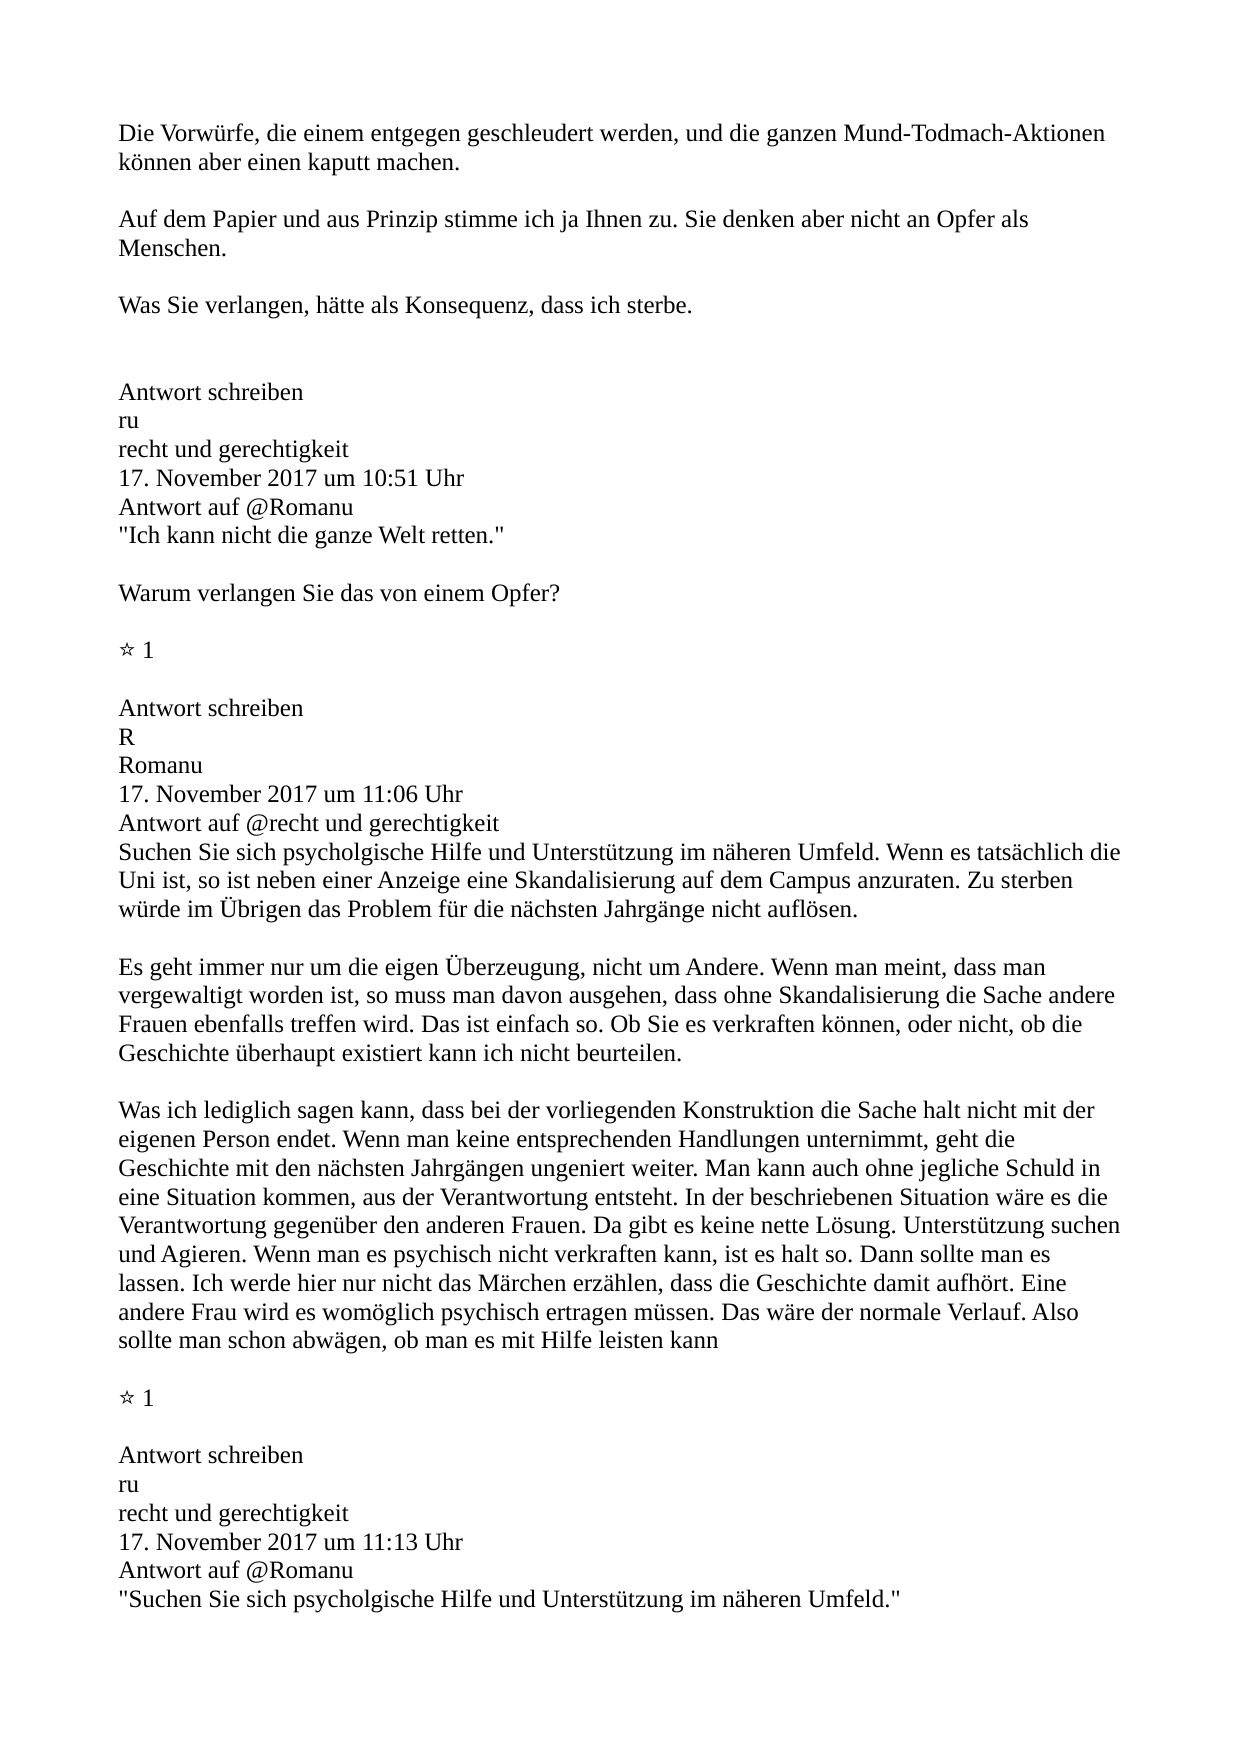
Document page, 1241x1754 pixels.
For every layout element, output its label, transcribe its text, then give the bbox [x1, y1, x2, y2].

text Auf dem Papier und aus Prinzip stimme ich ja Ihnen zu. Sie denken aber nicht an Opfer als Menschen. [118, 204, 1122, 262]
text ru [118, 1469, 1122, 1498]
text 17. November 2017 um 11:13 Uhr [118, 1527, 1122, 1556]
text Was ich lediglich sagen kann, dass bei der vorliegenden Konstruktion die Sache halt nicht mit der eigenen Person endet. Wenn man keine entsprechenden Handlungen unternimmt, geht die Geschichte mit den nächsten Jahrgängen ungeniert weiter. Man kann auch ohne jegliche Schuld in eine Situation kommen, aus der Verantwortung entsteht. In der beschriebenen Situation wäre es die Verantwortung gegenüber den anderen Frauen. Da gibt es keine nette Lösung. Unterstützung suchen und Agieren. Wenn man es psychisch nicht verkraften kann, ist es halt so. Dann sollte man es lassen. Ich werde hier nur nicht das Märchen erzählen, dass die Geschichte damit aufhört. Eine andere Frau wird es womöglich psychisch ertragen müssen. Das wäre der normale Verlauf. Also sollte man schon abwägen, ob man es mit Hilfe leisten kann [118, 1096, 1122, 1354]
text Suchen Sie sich psycholgische Hilfe und Unterstützung im näheren Umfeld. Wenn es tatsächlich die Uni ist, so ist neben einer Anzeige eine Skandalisierung auf dem Campus anzuraten. Zu sterben würde im Übrigen das Problem für die nächsten Jahrgänge nicht auflösen. [118, 837, 1122, 923]
text 17. November 2017 um 11:06 Uhr [118, 779, 1122, 808]
text recht und gerechtigkeit [118, 1498, 1122, 1527]
text Was Sie verlangen, hätte als Konsequenz, dass ich sterbe. [118, 291, 1122, 319]
text Es geht immer nur um die eigen Überzeugung, nicht um Andere. Wenn man meint, dass man vergewaltigt worden ist, so muss man davon ausgehen, dass ohne Skandalisierung die Sache andere Frauen ebenfalls treffen wird. Das ist einfach so. Ob Sie es verkraften können, oder nicht, ob die Geschichte überhaupt existiert kann ich nicht beurteilen. [118, 952, 1122, 1067]
text Antwort schreiben [118, 693, 1122, 722]
text "Suchen Sie sich psycholgische Hilfe und Unterstützung im näheren Umfeld." [118, 1584, 1122, 1613]
text ⭐️ 1 [118, 1383, 1122, 1412]
text ⭐️ 1 [118, 636, 1122, 664]
text Die Vorwürfe, die einem entgegen geschleudert werden, und die ganzen Mund-Todmach-Aktionen können aber einen kaputt machen. [118, 118, 1122, 176]
text Antwort schreiben [118, 1441, 1122, 1469]
text R [118, 722, 1122, 751]
text Romanu [118, 751, 1122, 779]
text recht und gerechtigkeit [118, 434, 1122, 463]
text "Ich kann nicht die ganze Welt retten." [118, 521, 1122, 549]
text Antwort auf @Romanu [118, 492, 1122, 521]
text Warum verlangen Sie das von einem Opfer? [118, 578, 1122, 607]
text Antwort auf @Romanu [118, 1556, 1122, 1584]
text Antwort schreiben [118, 377, 1122, 406]
text Antwort auf @recht und gerechtigkeit [118, 808, 1122, 837]
text 17. November 2017 um 10:51 Uhr [118, 463, 1122, 492]
text ru [118, 406, 1122, 434]
